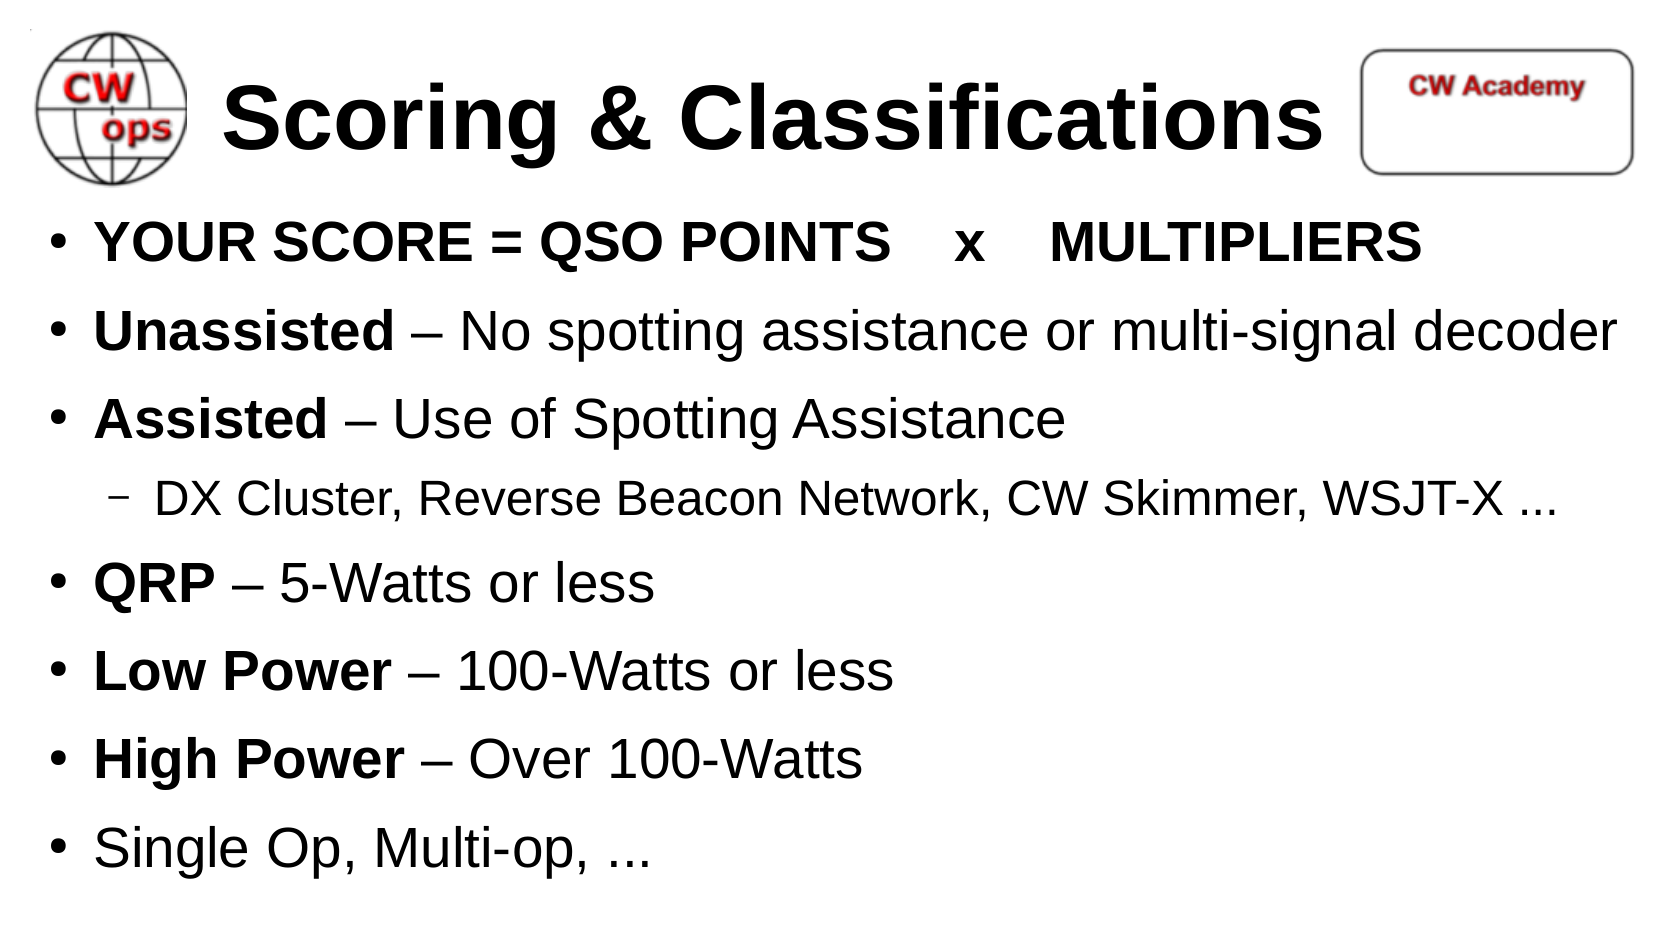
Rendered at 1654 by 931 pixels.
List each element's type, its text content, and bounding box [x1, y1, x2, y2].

picture [1350, 37, 1640, 186]
picture [30, 29, 187, 39]
title Scoring & Classifications [30, 39, 1519, 196]
list YOUR SCORE = QSO POINTS x MULTIPLIERS Unassisted – No spotting assistance or multi-signal decoder Assisted – Use of Spotting Assistance DX Cluster, Reverse Beacon Network, CW Skimmer, WSJT-X ... QRP – 5-Watts or less Low Power – 100-Watts or less High Power – Over 100-Watts Single Op, Multi-op, ... [33, 210, 1624, 931]
